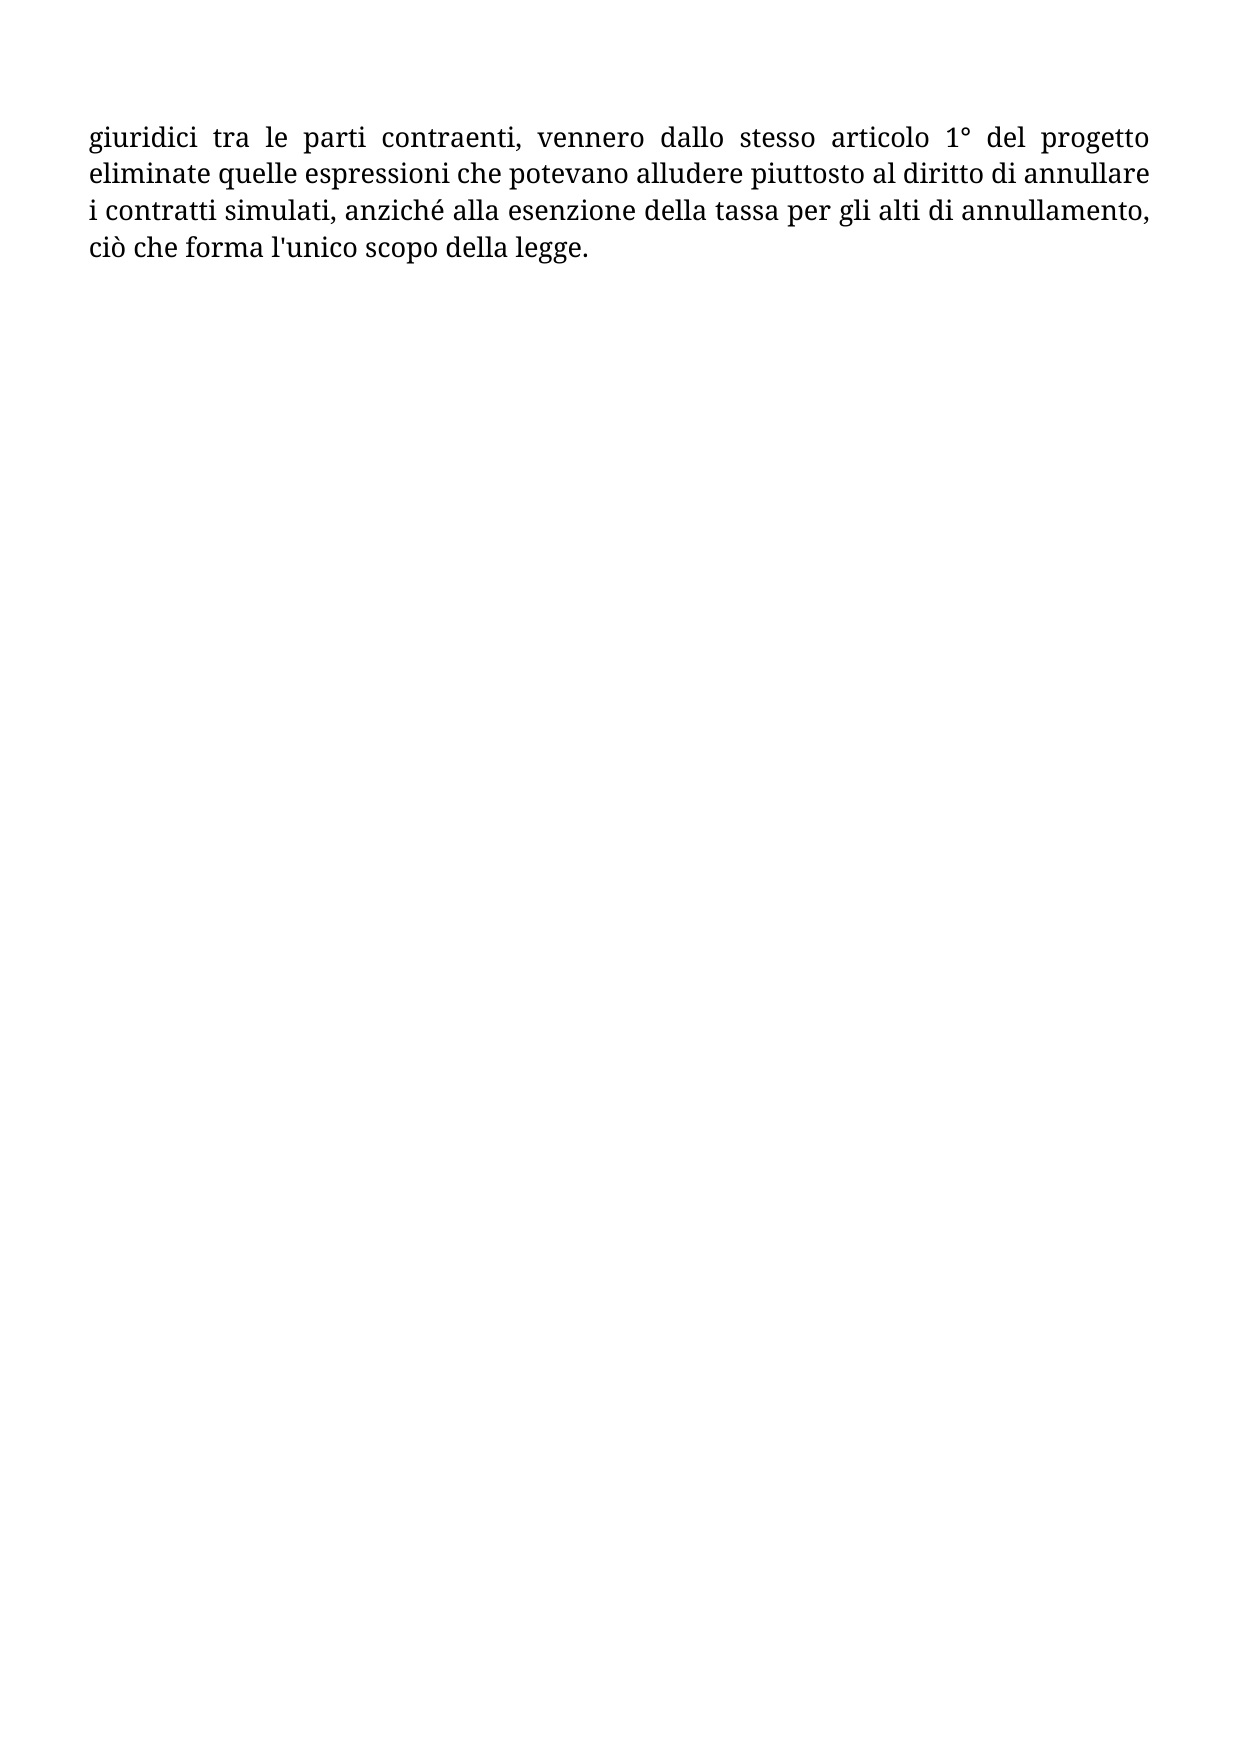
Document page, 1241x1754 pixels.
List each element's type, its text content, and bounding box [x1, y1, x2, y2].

text giuridici tra le parti contraenti, vennero dallo stesso articolo 1° del progetto eliminate quelle espressioni che potevano alludere piuttosto al diritto di annullare i contratti simulati, anziché alla esenzione della tassa per gli alti di annullamento, ciò che forma l'unico scopo della legge. [88, 118, 1152, 266]
